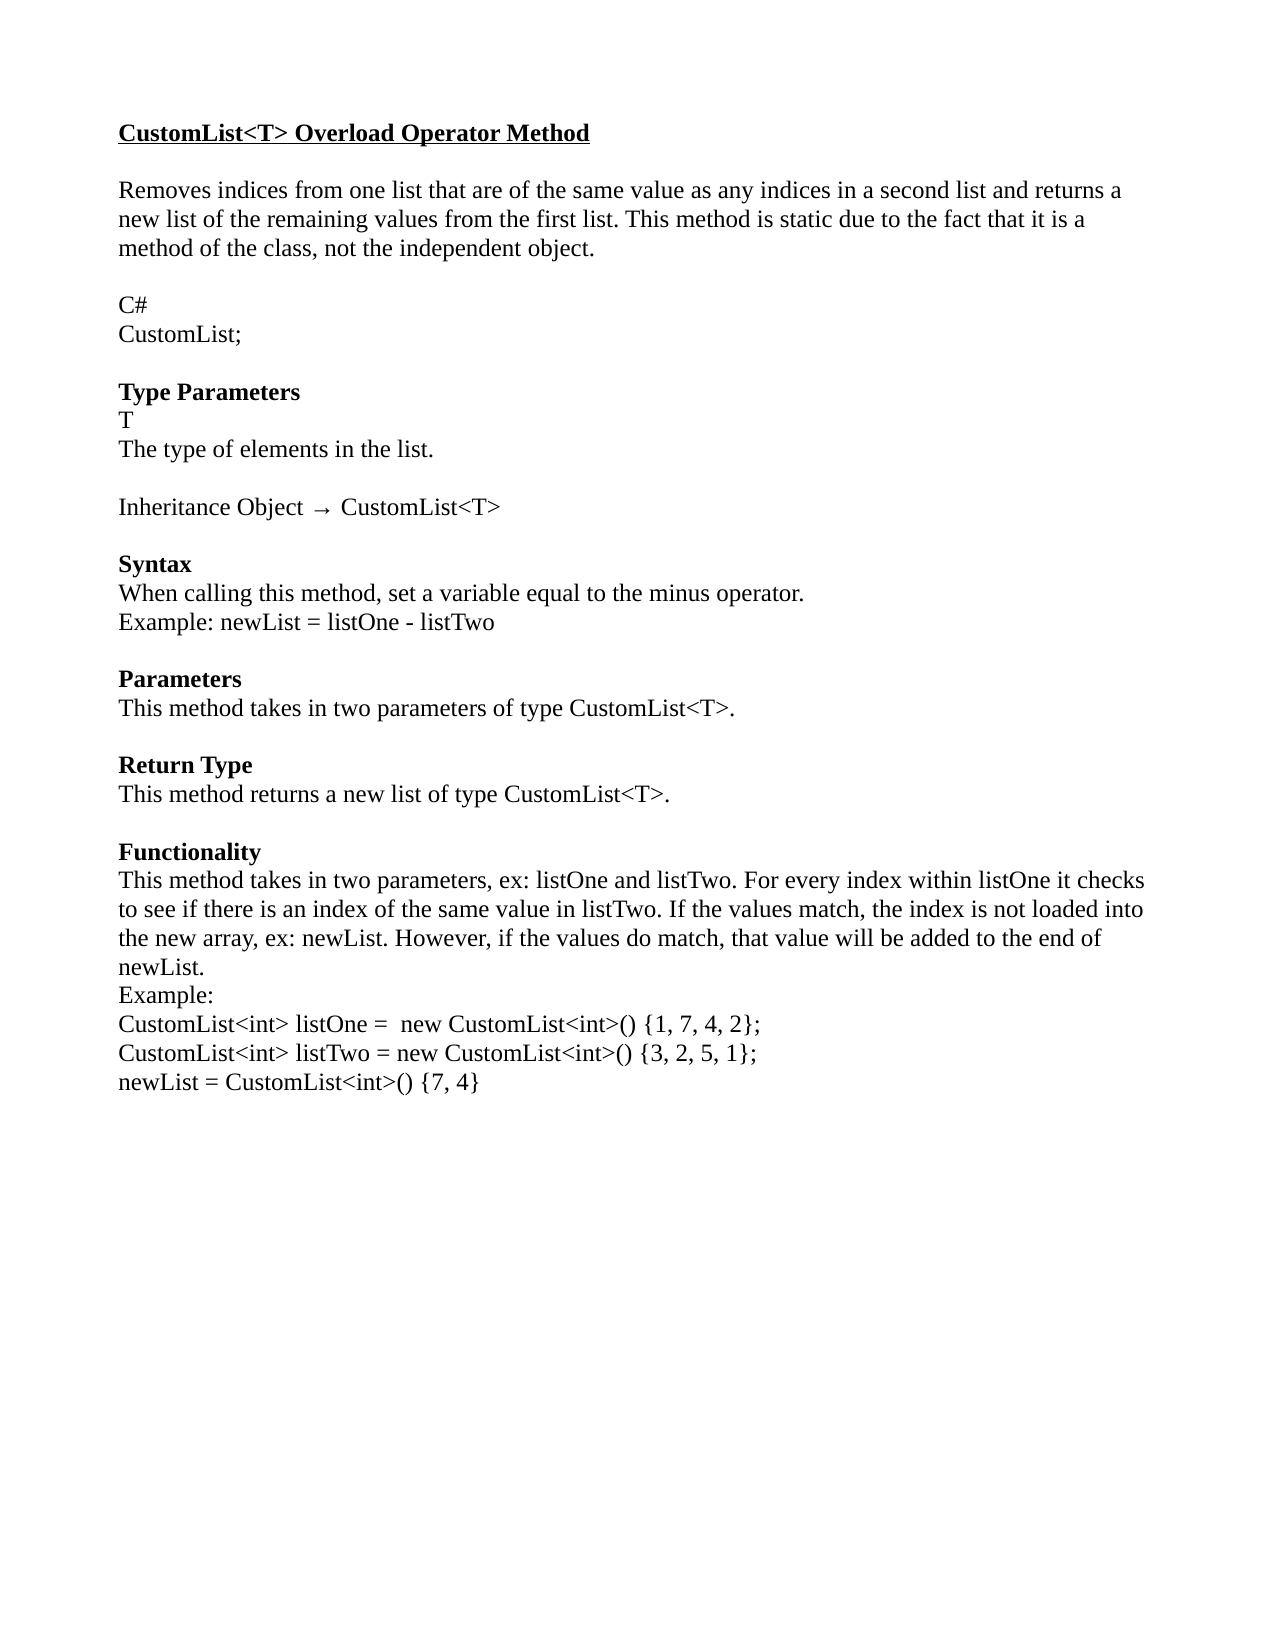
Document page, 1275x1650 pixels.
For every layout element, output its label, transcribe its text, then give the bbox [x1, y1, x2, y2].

text C# [118, 291, 1157, 319]
text Return Type [118, 751, 1157, 779]
text Parameters [118, 664, 1157, 693]
text CustomList<int> listTwo = new CustomList<int>() {3, 2, 5, 1}; [118, 1038, 1157, 1067]
text CustomList; [118, 319, 1157, 348]
text Functionality [118, 837, 1157, 866]
text Example: [118, 981, 1157, 1009]
text CustomList<T> Overload Operator Method [118, 118, 1157, 147]
text Example: newList = listOne - listTwo [118, 607, 1157, 636]
text newList = CustomList<int>() {7, 4} [118, 1067, 1157, 1096]
text When calling this method, set a variable equal to the minus operator. [118, 578, 1157, 607]
text CustomList<int> listOne = new CustomList<int>() {1, 7, 4, 2}; [118, 1009, 1157, 1038]
text The type of elements in the list. [118, 434, 1157, 463]
text Syntax [118, 549, 1157, 578]
text Inheritance Object → CustomList<T> [118, 492, 1157, 521]
text This method returns a new list of type CustomList<T>. [118, 779, 1157, 808]
text T [118, 406, 1157, 434]
text Removes indices from one list that are of the same value as any indices in a second list and returns a new list of the remaining values from the first list. This method is static due to the fact that it is a method of the class, not the independent object. [118, 176, 1157, 262]
text Type Parameters [118, 377, 1157, 406]
text This method takes in two parameters of type CustomList<T>. [118, 693, 1157, 722]
text This method takes in two parameters, ex: listOne and listTwo. For every index within listOne it checks to see if there is an index of the same value in listTwo. If the values match, the index is not loaded into the new array, ex: newList. However, if the values do match, that value will be added to the end of newList. [118, 866, 1157, 981]
